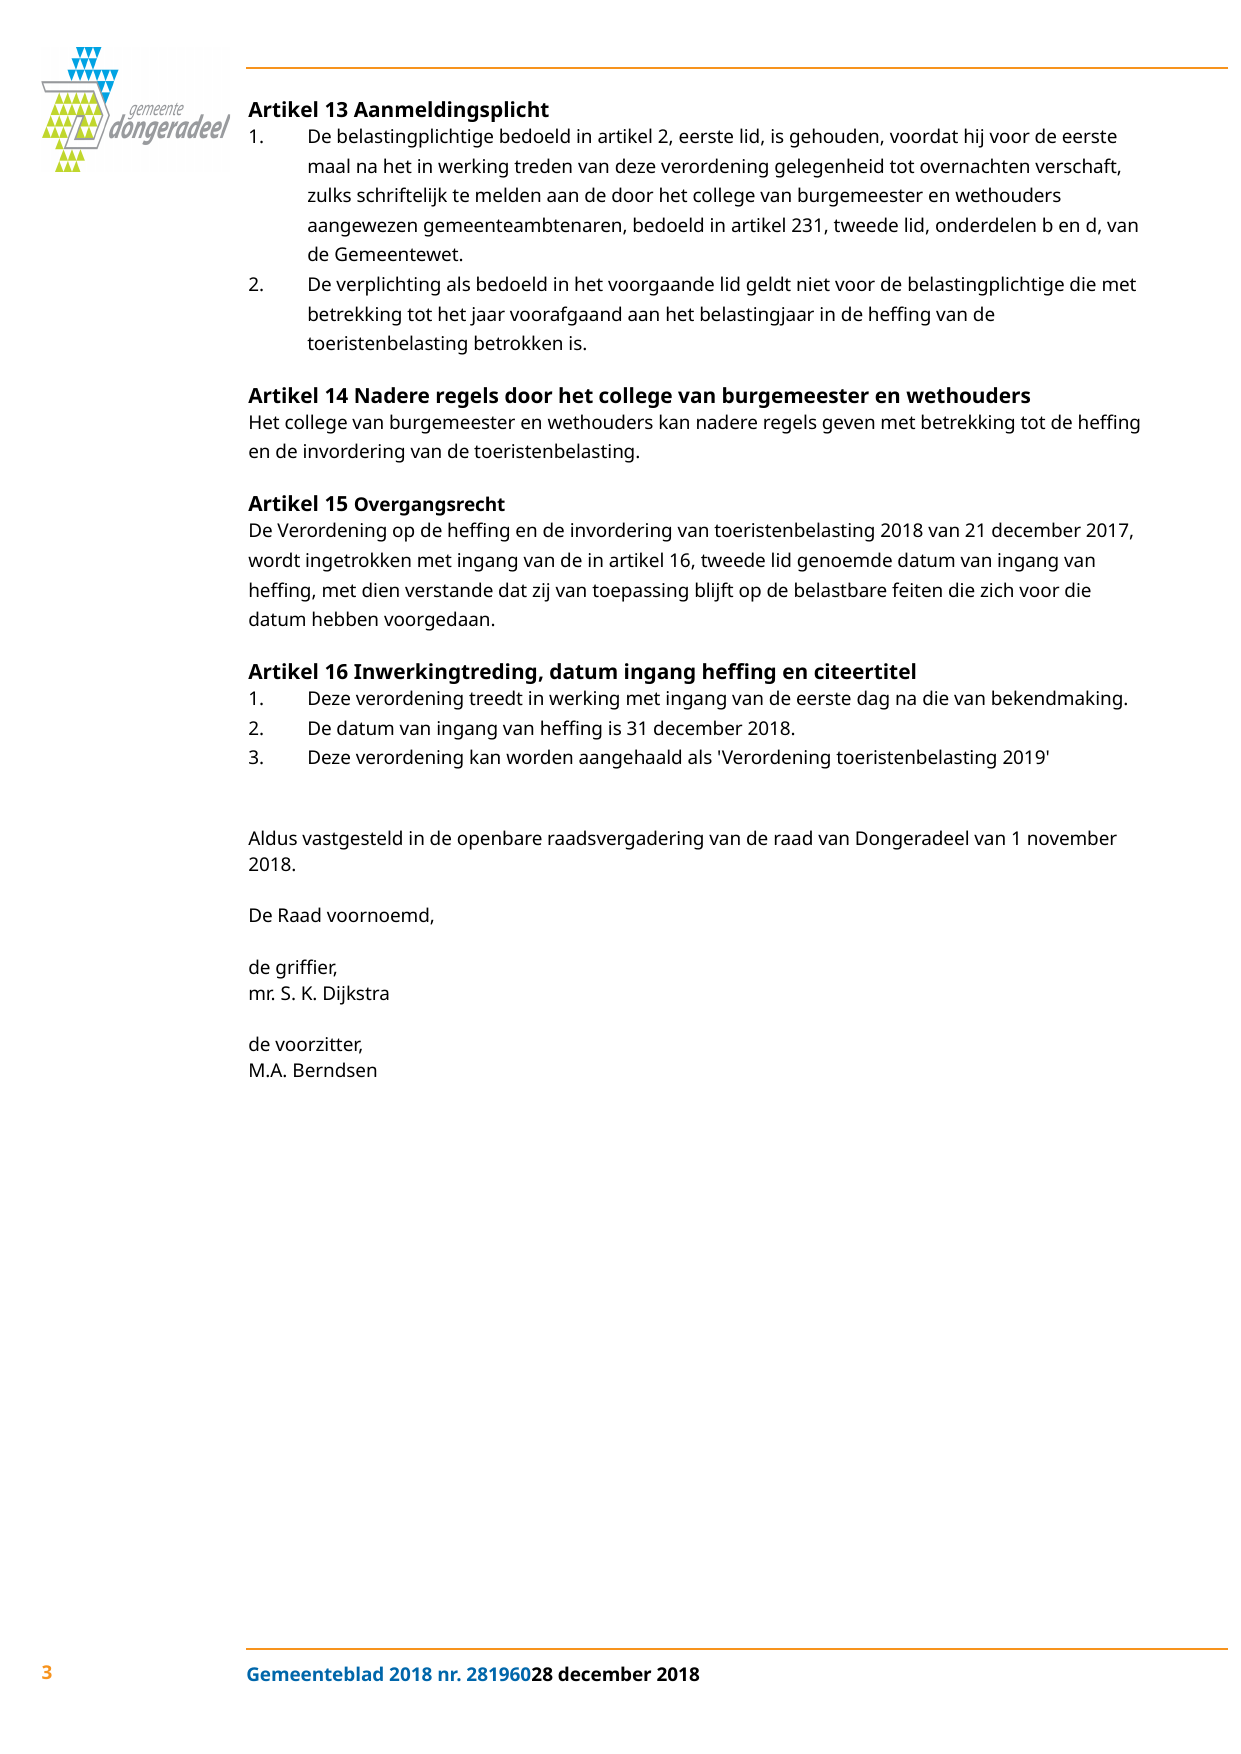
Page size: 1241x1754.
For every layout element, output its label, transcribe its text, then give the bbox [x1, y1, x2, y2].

picture [99, 72, 104, 80]
list De datum van ingang van heffing is 31 december 2018. [248, 715, 1152, 741]
text Het college van burgemeester en wethouders kan nadere regels geven met betrekking tot de heffing en de invordering van de toeristenbelasting. [248, 409, 1152, 464]
text de griffier, [248, 954, 1152, 980]
text Artikel 16 Inwerkingtreding, datum ingang heffing en citeertitel [248, 657, 1152, 685]
text De Raad voornoemd, [248, 903, 1152, 928]
text M.A. Berndsen [248, 1057, 1152, 1083]
text Artikel 13 Aanmeldingsplicht [248, 95, 1152, 123]
text Artikel 15 Overgangsrecht [248, 489, 1152, 518]
list Deze verordening kan worden aangehaald als 'Verordening toeristenbelasting 2019' [248, 744, 1152, 770]
text De Verordening op de heffing en de invordering van toeristenbelasting 2018 van 21 december 2017, wordt ingetrokken met ingang van de in artikel 16, tweede lid genoemde datum van ingang van heffing, met dien verstande dat zij van toepassing blijft op de belastbare feiten die zich voor die datum hebben voorgedaan. [248, 518, 1152, 632]
list Deze verordening treedt in werking met ingang van de eerste dag na die van bekendmaking. [248, 685, 1152, 711]
text de voorzitter, [248, 1031, 1152, 1057]
text Artikel 14 Nadere regels door het college van burgemeester en wethouders [248, 381, 1152, 409]
list De verplichting als bedoeld in het voorgaande lid geldt niet voor de belastingplichtige die met betrekking tot het jaar voorafgaand aan het belastingjaar in de heffing van de toeristenbelasting betrokken is. [248, 271, 1152, 356]
picture [107, 73, 113, 80]
list De belastingplichtige bedoeld in artikel 2, eerste lid, is gehouden, voordat hij voor de eerste maal na het in werking treden van deze verordening gelegenheid tot overnachten verschaft, zulks schriftelijk te melden aan de door het college van burgemeester en wethouders aangewezen gemeenteambtenaren, bedoeld in artikel 231, tweede lid, onderdelen b en d, van de Gemeentewet. [248, 123, 1152, 267]
text Aldus vastgesteld in de openbare raadsvergadering van de raad van Dongeradeel van 1 november 2018. [248, 825, 1152, 877]
picture [41, 47, 231, 172]
text mr. S. K. Dijkstra [248, 980, 1152, 1006]
